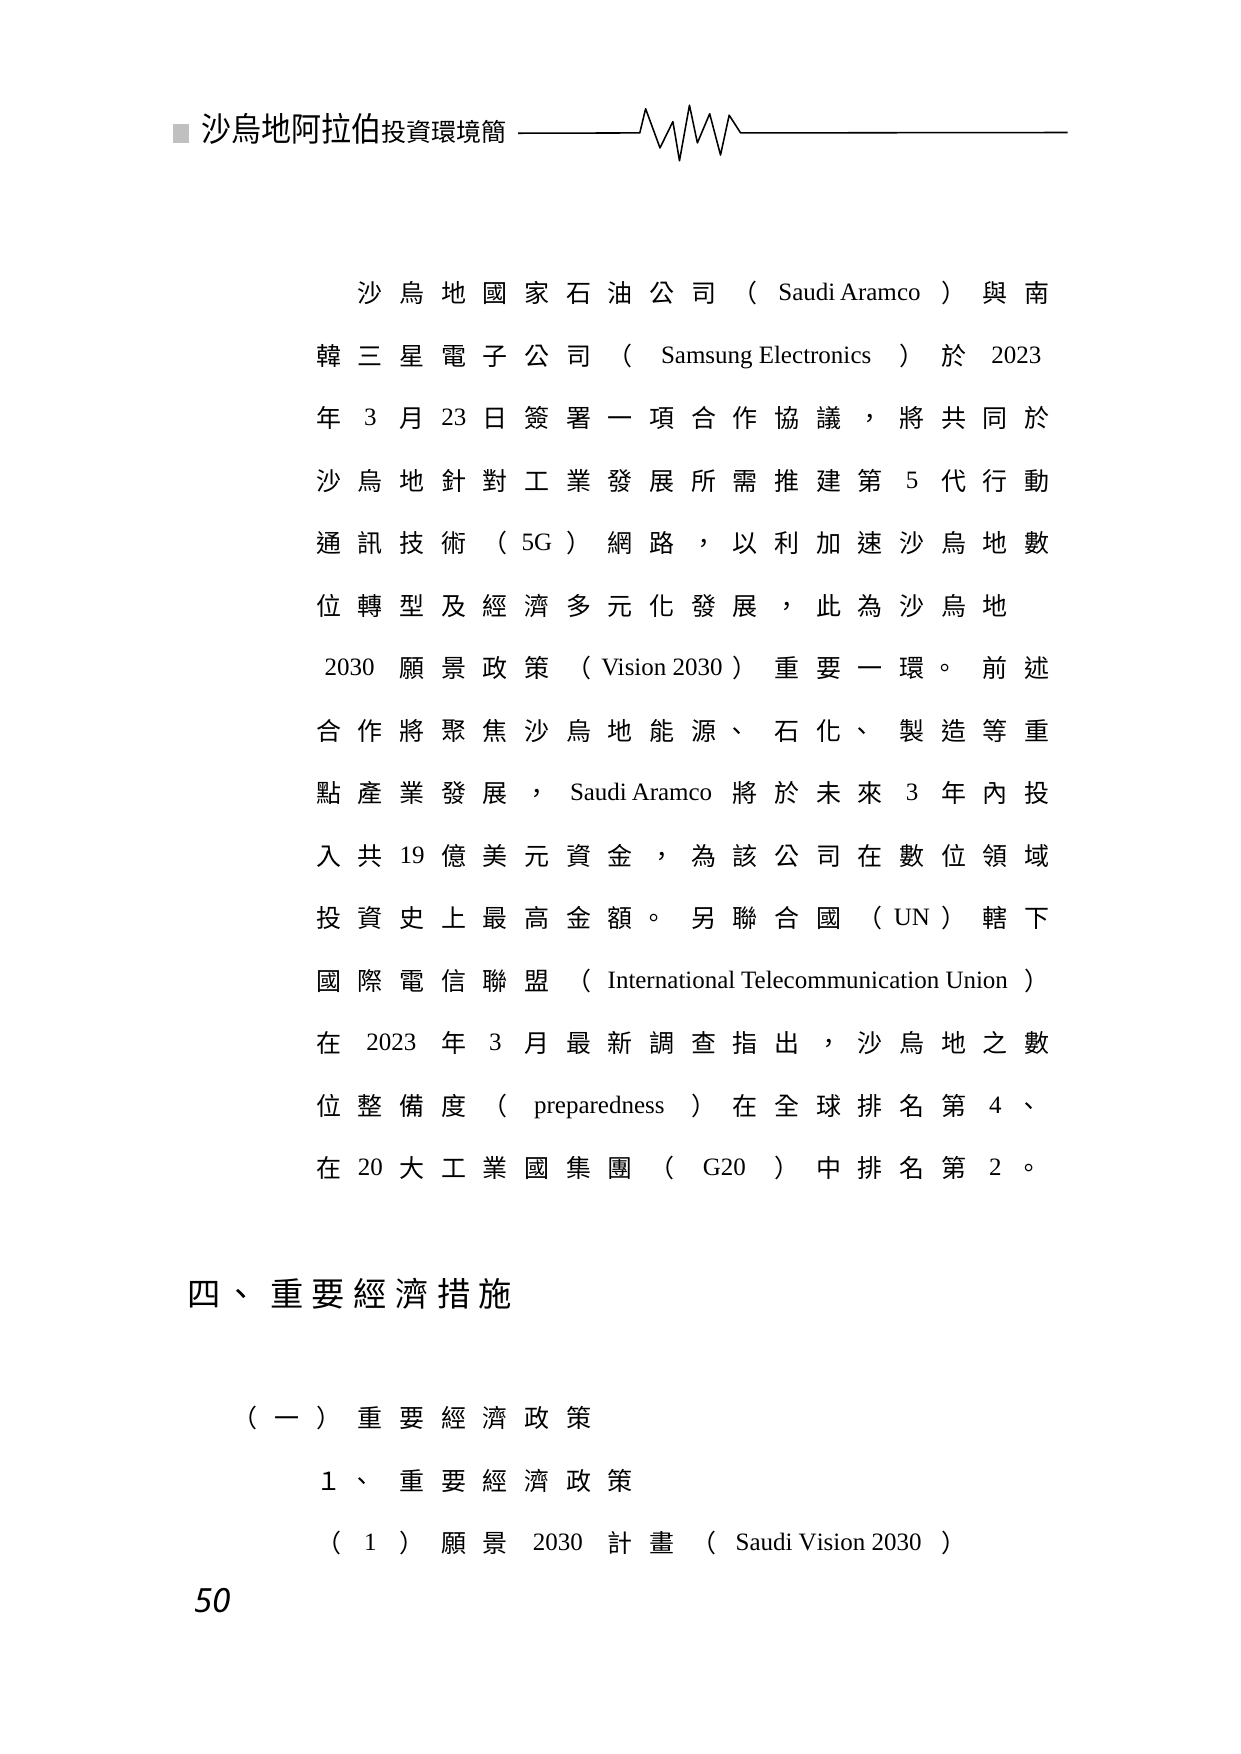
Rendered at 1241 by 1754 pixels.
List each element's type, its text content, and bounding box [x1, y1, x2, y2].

text （1）願景2030計畫（Saudi Vision 2030） [306, 1500, 1058, 1563]
text １、重要經濟政策 [281, 1438, 1058, 1500]
text 四、重要經濟措施 [183, 1250, 1058, 1313]
text 沙烏地國家石油公司（Saudi Aramco）與南韓三星電子公司（Samsung Electronics）於2023年3月23日簽署一項合作協議，將共同於沙烏地針對工業發展所需推建第5代行動通訊技術（5G）網路，以利加速沙烏地數位轉型及經濟多元化發展，此為沙烏地2030願景政策（Vision 2030）重要一環。前述合作將聚焦沙烏地能源、石化、製造等重點產業發展，Saudi Aramco將於未來3年內投入共19億美元資金，為該公司在數位領域投資史上最高金額。另聯合國（UN）轄下國際電信聯盟（International Telecommunication Union）在2023年3月最新調查指出，沙烏地之數位整備度（preparedness）在全球排名第4、在20大工業國集團（G20）中排名第2。 [281, 250, 1058, 1188]
text （一）重要經濟政策 [207, 1375, 1058, 1438]
